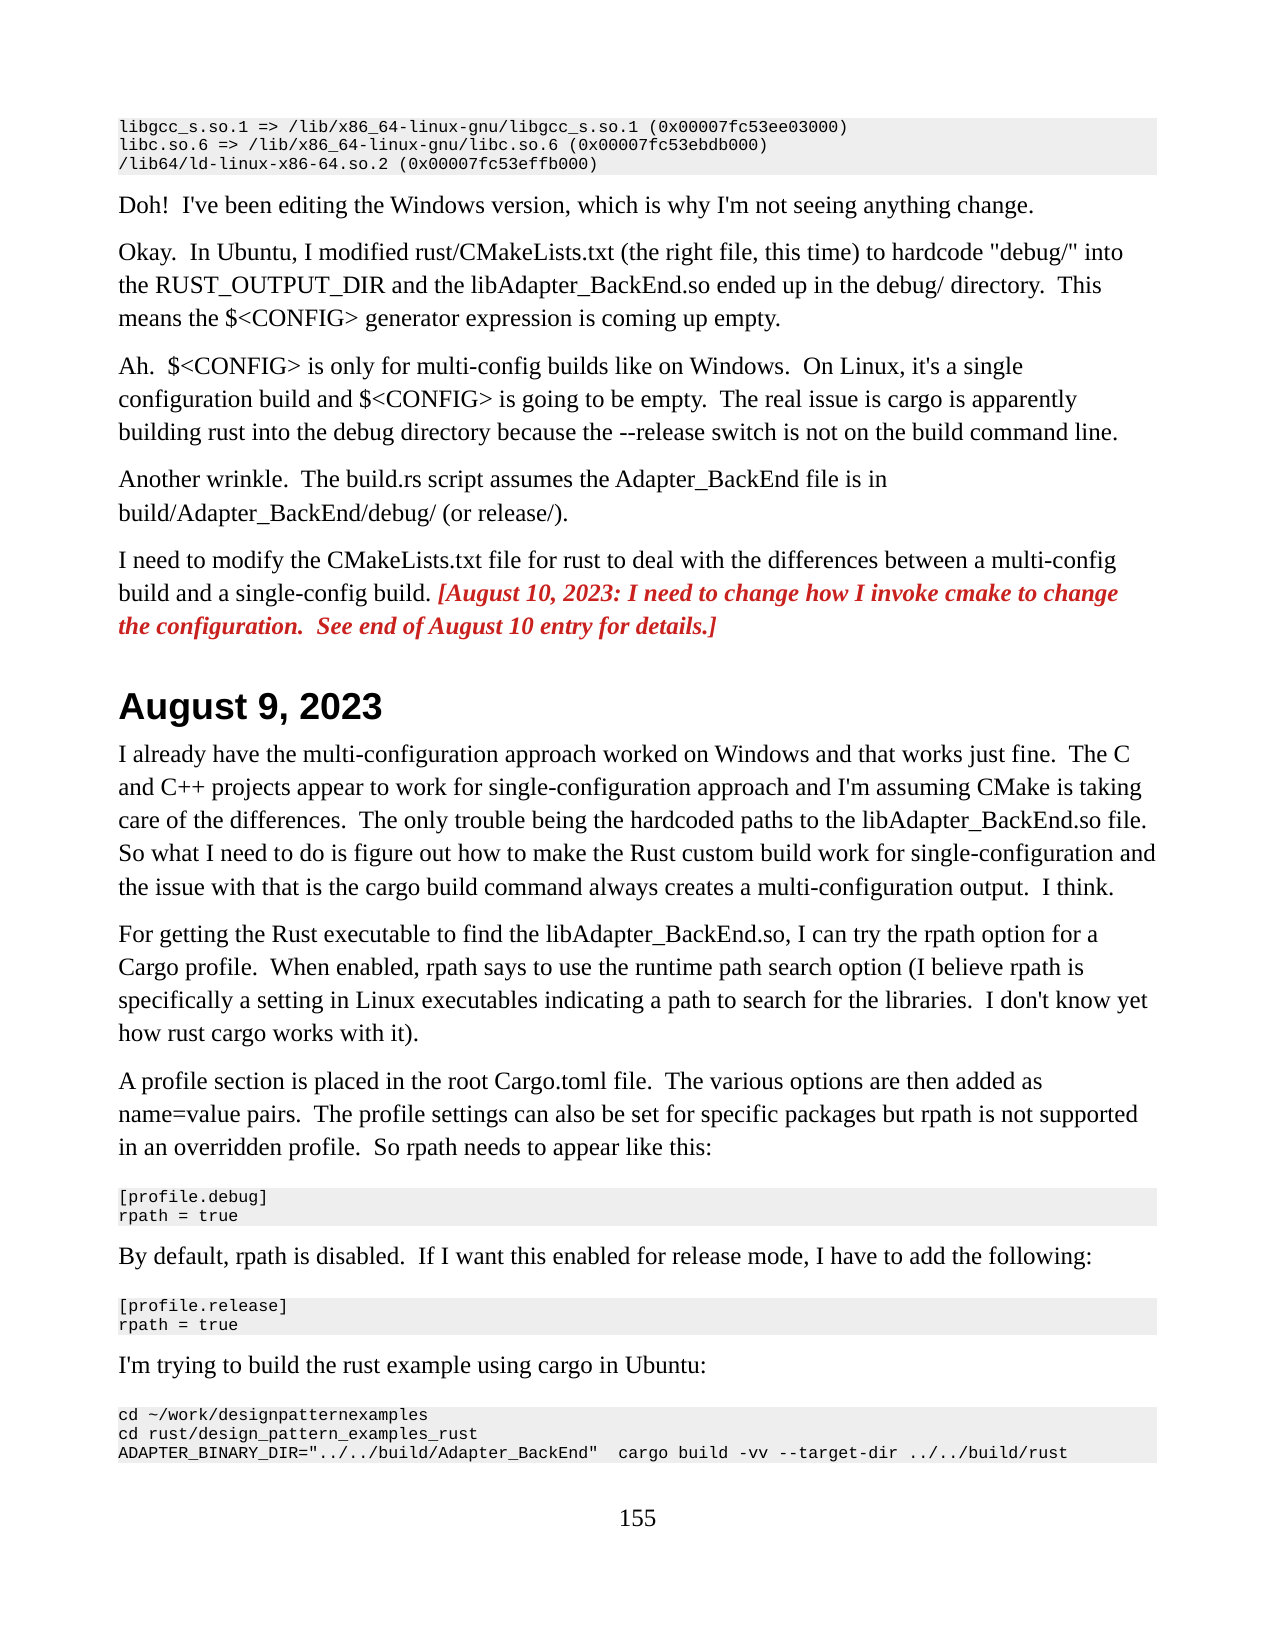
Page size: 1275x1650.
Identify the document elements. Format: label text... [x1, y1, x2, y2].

text Another wrinkle. The build.rs script assumes the Adapter_BackEnd file is in build/Adapter_BackEnd/debug/ (or release/). [118, 464, 1157, 526]
text libc.so.6 => /lib/x86_64-linux-gnu/libc.so.6 (0x00007fc53ebdb000) [118, 137, 1157, 156]
text rpath = true [118, 1317, 1157, 1335]
text cd ~/work/designpatternexamples [118, 1407, 1157, 1426]
text By default, rpath is disabled. If I want this enabled for release mode, I have to add the following: [118, 1241, 1157, 1270]
text For getting the Rust executable to find the libAdapter_BackEnd.so, I can try the rpath option for a Cargo profile. When enabled, rpath says to use the runtime path search option (I believe rpath is specifically a setting in Linux executables indicating a path to search for the libraries. I don't know yet how rust cargo works with it). [118, 919, 1157, 1047]
text rpath = true [118, 1207, 1157, 1226]
text [profile.debug] [118, 1188, 1157, 1207]
text [profile.release] [118, 1298, 1157, 1317]
subtitle August 9, 2023 [118, 684, 1157, 727]
text ADAPTER_BINARY_DIR="../../build/Adapter_BackEnd" cargo build -vv --target-dir ../../build/rust [118, 1445, 1157, 1463]
text libgcc_s.so.1 => /lib/x86_64-linux-gnu/libgcc_s.so.1 (0x00007fc53ee03000) [118, 118, 1157, 137]
text /lib64/ld-linux-x86-64.so.2 (0x00007fc53effb000) [118, 156, 1157, 175]
text I need to modify the CMakeLists.txt file for rust to deal with the differences between a multi-config build and a single-config build. [August 10, 2023: I need to change how I invoke cmake to change the configuration. See end of August 10 entry for details.] [118, 545, 1157, 640]
text A profile section is placed in the root Cargo.toml file. The various options are then added as name=value pairs. The profile settings can also be set for specific packages but rpath is not supported in an overridden profile. So rpath needs to appear like this: [118, 1066, 1157, 1161]
text cd rust/design_pattern_examples_rust [118, 1426, 1157, 1445]
text Doh! I've been editing the Windows version, which is why I'm not seeing anything change. [118, 190, 1157, 218]
text Okay. In Ubuntu, I modified rust/CMakeLists.txt (the right file, this time) to hardcode "debug/" into the RUST_OUTPUT_DIR and the libAdapter_BackEnd.so ended up in the debug/ directory. This means the $<CONFIG> generator expression is coming up empty. [118, 237, 1157, 332]
text I'm trying to build the rust example using cargo in Ubuntu: [118, 1350, 1157, 1379]
text Ah. $<CONFIG> is only for multi-config builds like on Windows. On Linux, it's a single configuration build and $<CONFIG> is going to be empty. The real issue is cargo is apparently building rust into the debug directory because the --release switch is not on the build command line. [118, 351, 1157, 446]
text I already have the multi-configuration approach worked on Windows and that works just fine. The C and C++ projects appear to work for single-configuration approach and I'm assuming CMake is taking care of the differences. The only trouble being the hardcoded paths to the libAdapter_BackEnd.so file. So what I need to do is figure out how to make the Rust custom build work for single-configuration and the issue with that is the cargo build command always creates a multi-configuration output. I think. [118, 739, 1157, 900]
